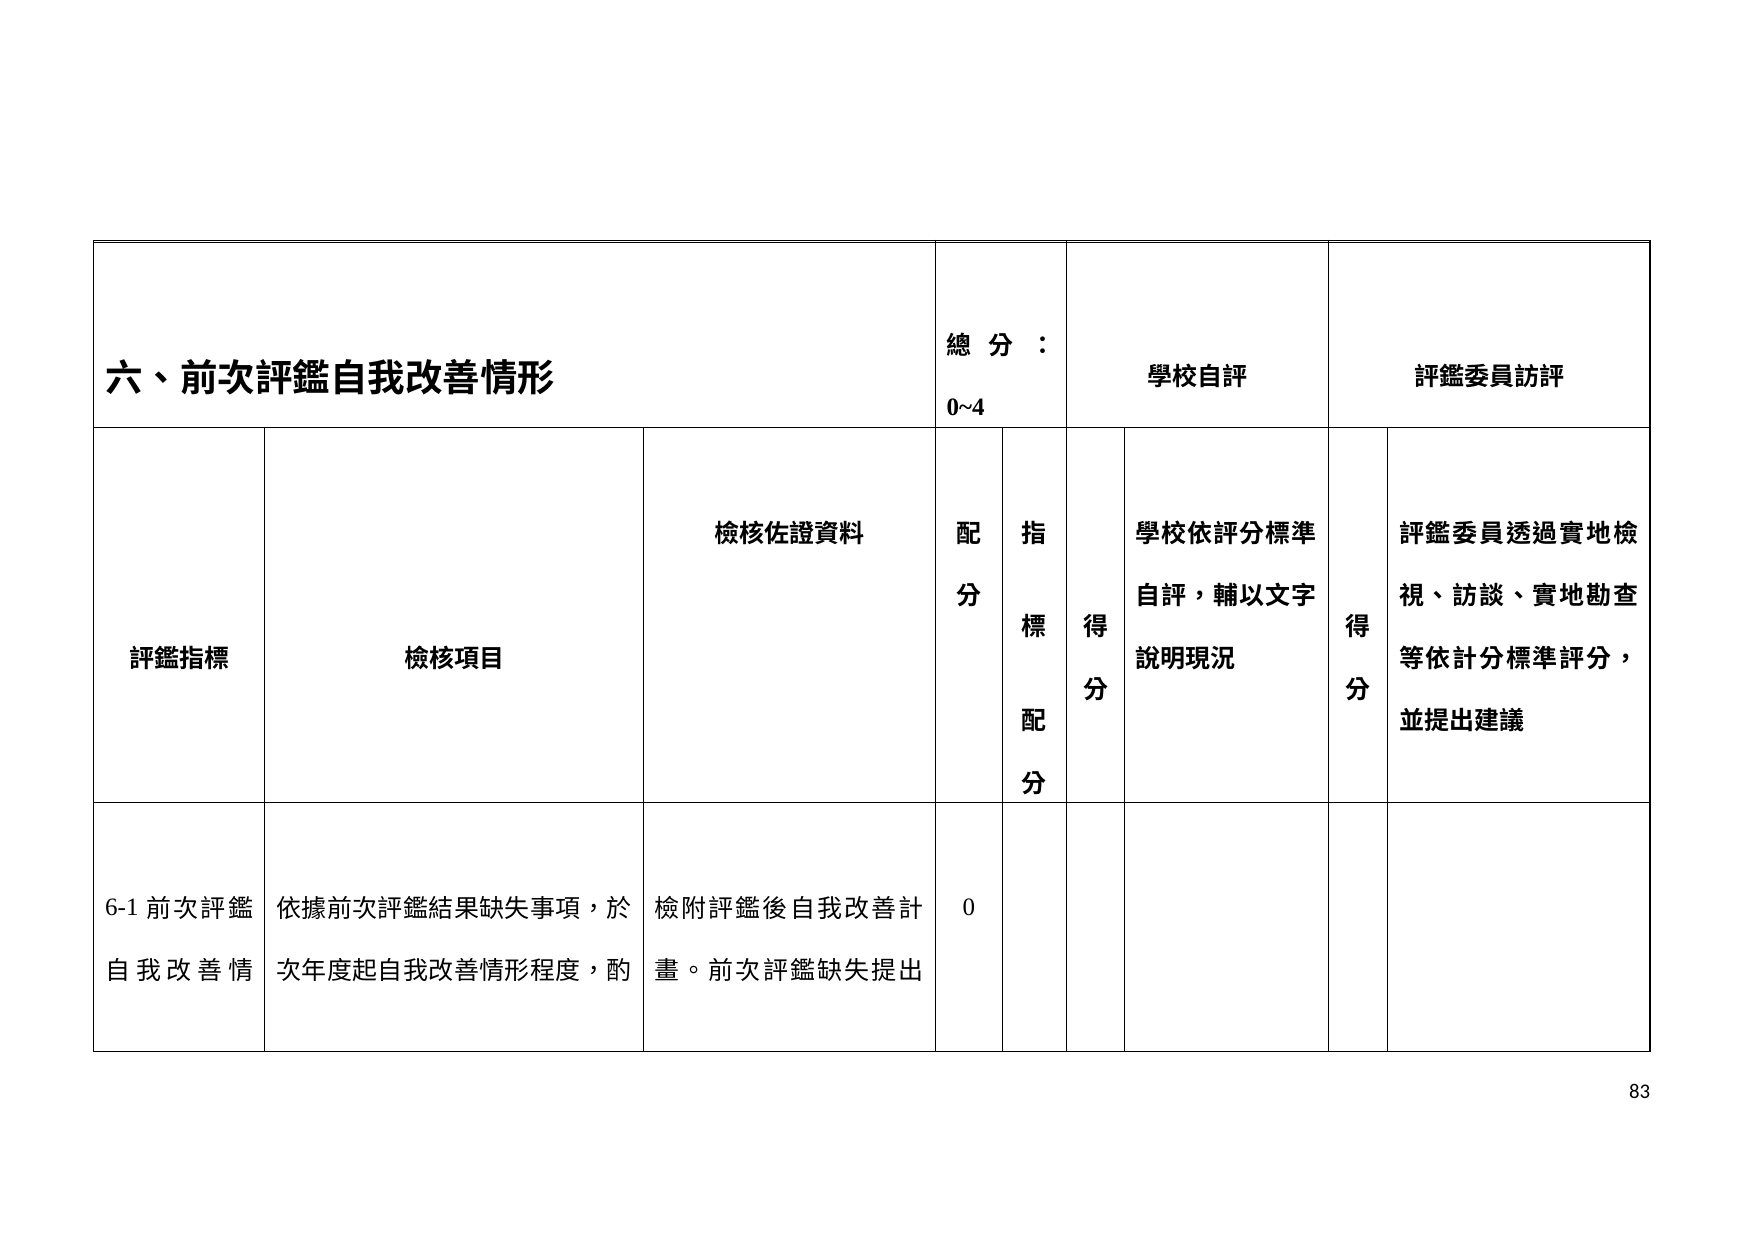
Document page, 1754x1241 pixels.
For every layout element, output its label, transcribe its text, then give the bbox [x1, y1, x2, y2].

table_cell 指 標 配 分 [1003, 428, 1066, 802]
table_cell 評鑑委員透過實地檢視、訪談、實地勘查等依計分標準評分，並提出建議 [1388, 428, 1649, 802]
table_cell 0 [936, 803, 1002, 1051]
table_header 評鑑委員訪評 [1329, 243, 1649, 427]
table_cell [1329, 803, 1387, 1051]
table_cell 6-1前次評鑑自我改善情 [94, 803, 264, 1051]
table_cell 依據前次評鑑結果缺失事項，於次年度起自我改善情形程度，酌 [265, 803, 643, 1051]
table_cell [1388, 803, 1649, 1051]
table_header 六、前次評鑑自我改善情形 [94, 243, 935, 427]
table_cell 檢附評鑑後自我改善計畫。前次評鑑缺失提出 [644, 803, 935, 1051]
table_cell 檢核項目 [265, 428, 643, 802]
table_cell 檢核佐證資料 [644, 428, 935, 802]
table_cell [1125, 803, 1328, 1051]
table_cell 得分 [1329, 428, 1387, 802]
table_cell 配分 [936, 428, 1002, 802]
table_cell 評鑑指標 [94, 428, 264, 802]
table_header 總分：0~4 [936, 243, 1066, 427]
table_cell [1067, 803, 1124, 1051]
table_cell 學校依評分標準自評，輔以文字說明現況 [1125, 428, 1328, 802]
table_cell 得分 [1067, 428, 1124, 802]
table_cell [1003, 803, 1066, 1051]
table_header 學校自評 [1067, 243, 1328, 427]
